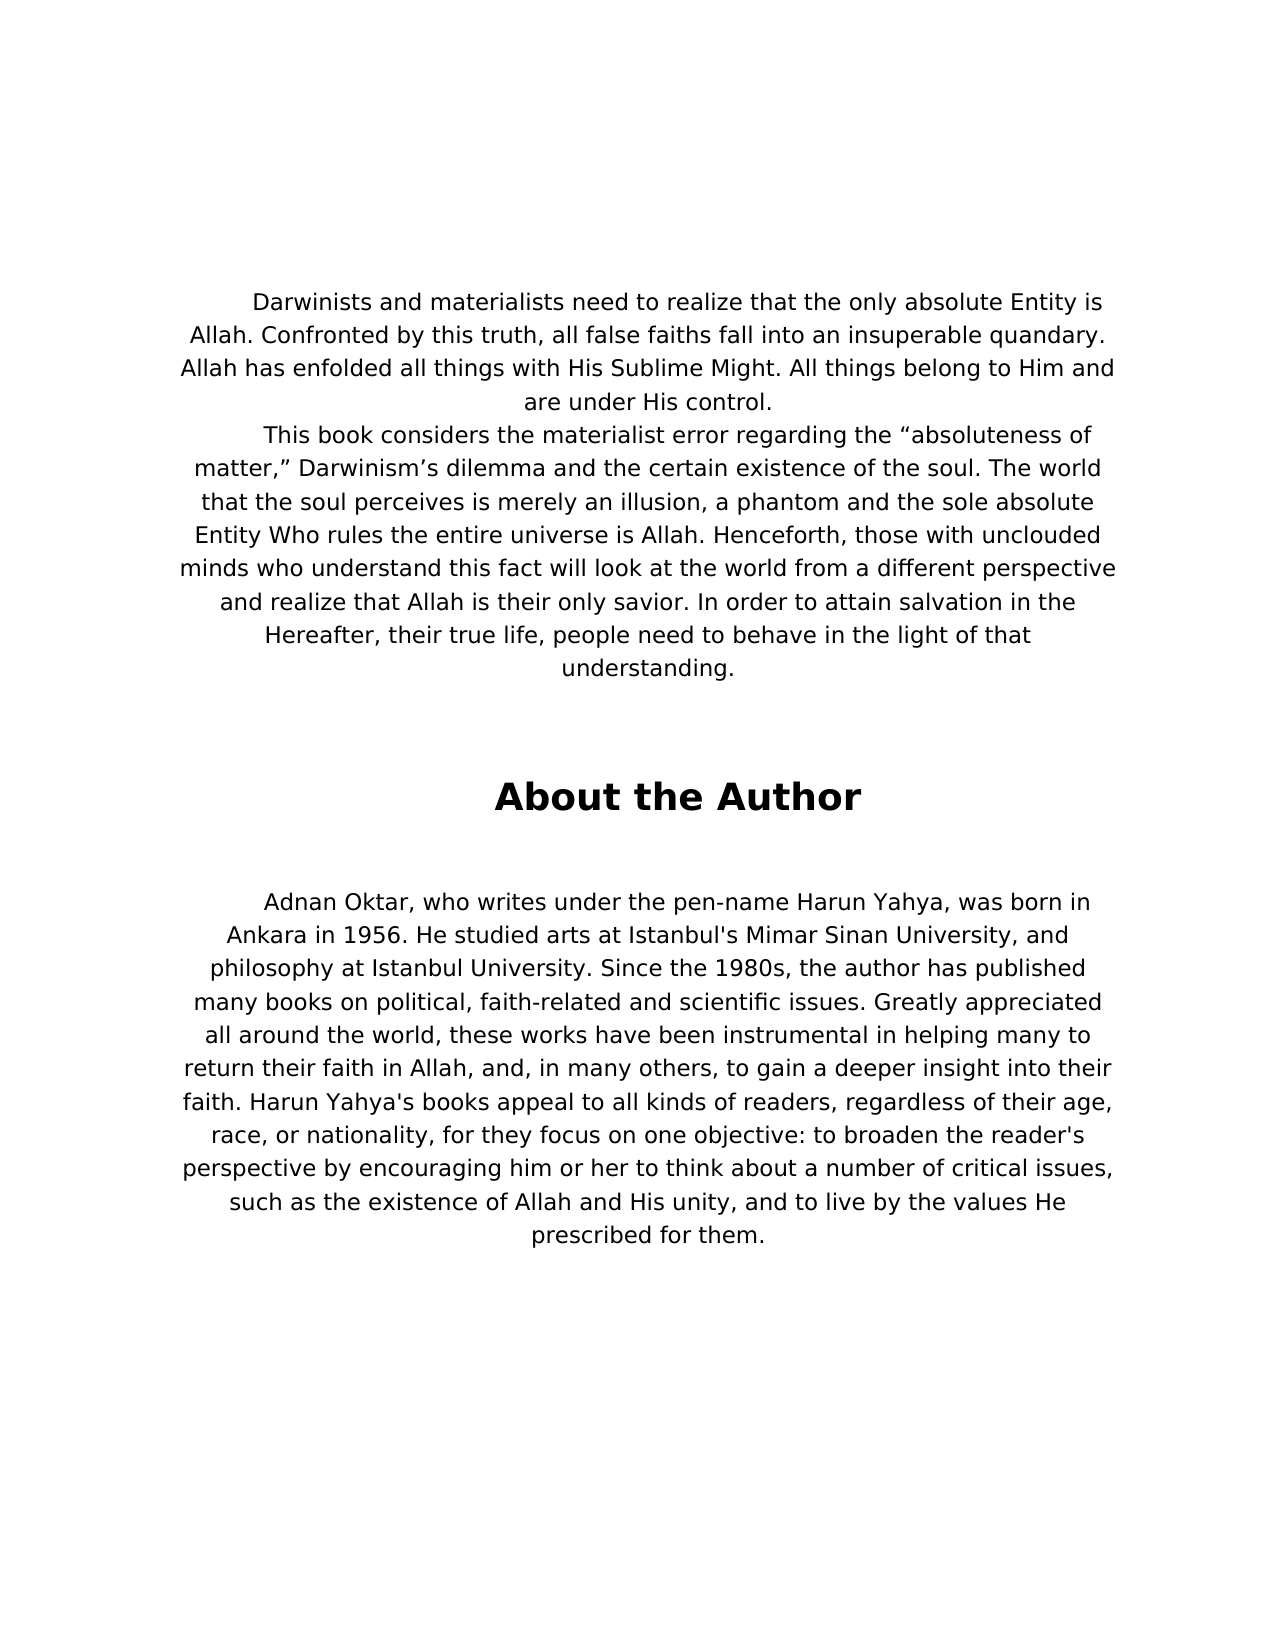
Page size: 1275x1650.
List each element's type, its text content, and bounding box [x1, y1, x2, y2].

text About the Author [177, 783, 1119, 817]
text Adnan Oktar, who writes under the pen-name Harun Yahya, was born in Ankara in 1956. He studied arts at Istanbul's Mimar Sinan University, and philosophy at Istanbul University. Since the 1980s, the author has published many books on political, faith-related and scientific issues. Greatly appreciated all around the world, these works have been instrumental in helping many to return their faith in Allah, and, in many others, to gain a deeper insight into their faith. Harun Yahya's books appeal to all kinds of readers, regardless of their age, race, or nationality, for they focus on one objective: to broaden the reader's perspective by encouraging him or her to think about a number of critical issues, such as the existence of Allah and His unity, and to live by the values He prescribed for them. [177, 883, 1119, 1250]
text Darwinists and materialists need to realize that the only absolute Entity is Allah. Confronted by this truth, all false faiths fall into an insuperable quandary. Allah has enfolded all things with His Sublime Might. All things belong to Him and are under His control. [177, 283, 1119, 417]
text This book considers the materialist error regarding the “absoluteness of matter,” Darwinism’s dilemma and the certain existence of the soul. The world that the soul perceives is merely an illusion, a phantom and the sole absolute Entity Who rules the entire universe is Allah. Henceforth, those with unclouded minds who understand this fact will look at the world from a different perspective and realize that Allah is their only savior. In order to attain salvation in the Hereafter, their true life, people need to behave in the light of that understanding. [177, 417, 1119, 683]
